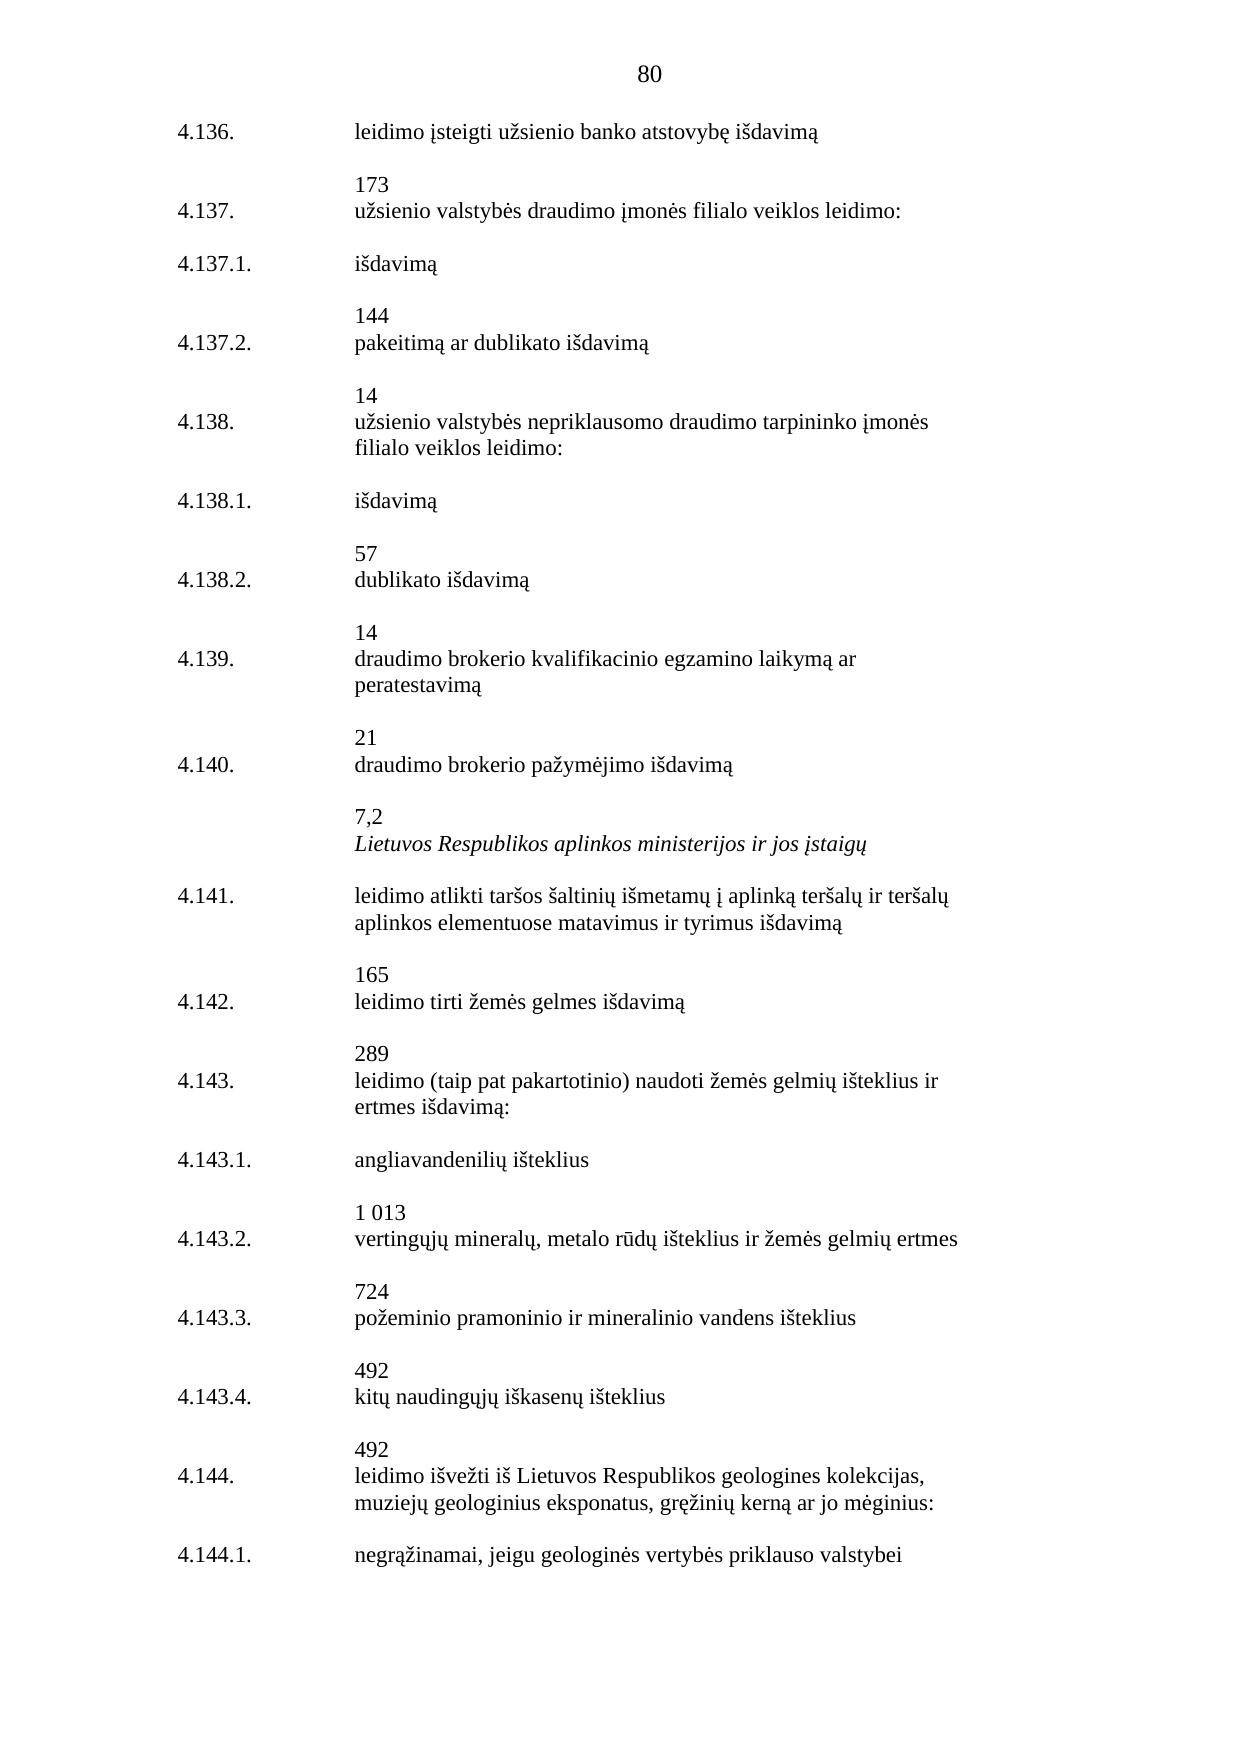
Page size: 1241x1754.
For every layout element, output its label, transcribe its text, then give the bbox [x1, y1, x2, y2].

text filialo veiklos leidimo: [354, 434, 974, 487]
text 4.143.4. kitų naudingųjų iškasenų išteklius 492 [177, 1383, 974, 1462]
text 4.137.2. pakeitimą ar dublikato išdavimą 14 [177, 329, 974, 408]
text 4.144. leidimo išvežti iš Lietuvos Respublikos geologines kolekcijas, [177, 1462, 974, 1488]
text 4.139. draudimo brokerio kvalifikacinio egzamino laikymą ar [177, 645, 974, 672]
text 4.138.2. dublikato išdavimą 14 [177, 566, 974, 645]
text muziejų geologinius eksponatus, gręžinių kerną ar jo mėginius: [354, 1488, 974, 1541]
text 4.143. leidimo (taip pat pakartotinio) naudoti žemės gelmių išteklius ir [177, 1067, 974, 1093]
text 4.137.1. išdavimą 144 [177, 250, 974, 329]
text 4.143.1. angliavandenilių išteklius 1 013 [177, 1146, 974, 1225]
text 4.142. leidimo tirti žemės gelmes išdavimą 289 [177, 988, 974, 1067]
text 4.137. užsienio valstybės draudimo įmonės filialo veiklos leidimo: [177, 197, 974, 250]
text Lietuvos Respublikos aplinkos ministerijos ir jos įstaigų [354, 830, 974, 882]
text 4.144.1. negrąžinamai, jeigu geologinės vertybės priklauso valstybei [177, 1541, 974, 1568]
text 4.136. leidimo įsteigti užsienio banko atstovybę išdavimą 173 [177, 118, 974, 197]
text 4.141. leidimo atlikti taršos šaltinių išmetamų į aplinką teršalų ir teršalų [177, 882, 974, 909]
text 4.140. draudimo brokerio pažymėjimo išdavimą 7,2 [177, 751, 974, 830]
text aplinkos elementuose matavimus ir tyrimus išdavimą 165 [354, 909, 974, 988]
text peratestavimą 21 [354, 672, 974, 751]
text 4.138.1. išdavimą 57 [177, 487, 974, 566]
text 4.143.2. vertingųjų mineralų, metalo rūdų išteklius ir žemės gelmių ertmes 724 [177, 1225, 974, 1304]
text 4.138. užsienio valstybės nepriklausomo draudimo tarpininko įmonės [177, 408, 974, 434]
text ertmes išdavimą: [354, 1093, 974, 1146]
text 4.143.3. požeminio pramoninio ir mineralinio vandens išteklius 492 [177, 1304, 974, 1383]
